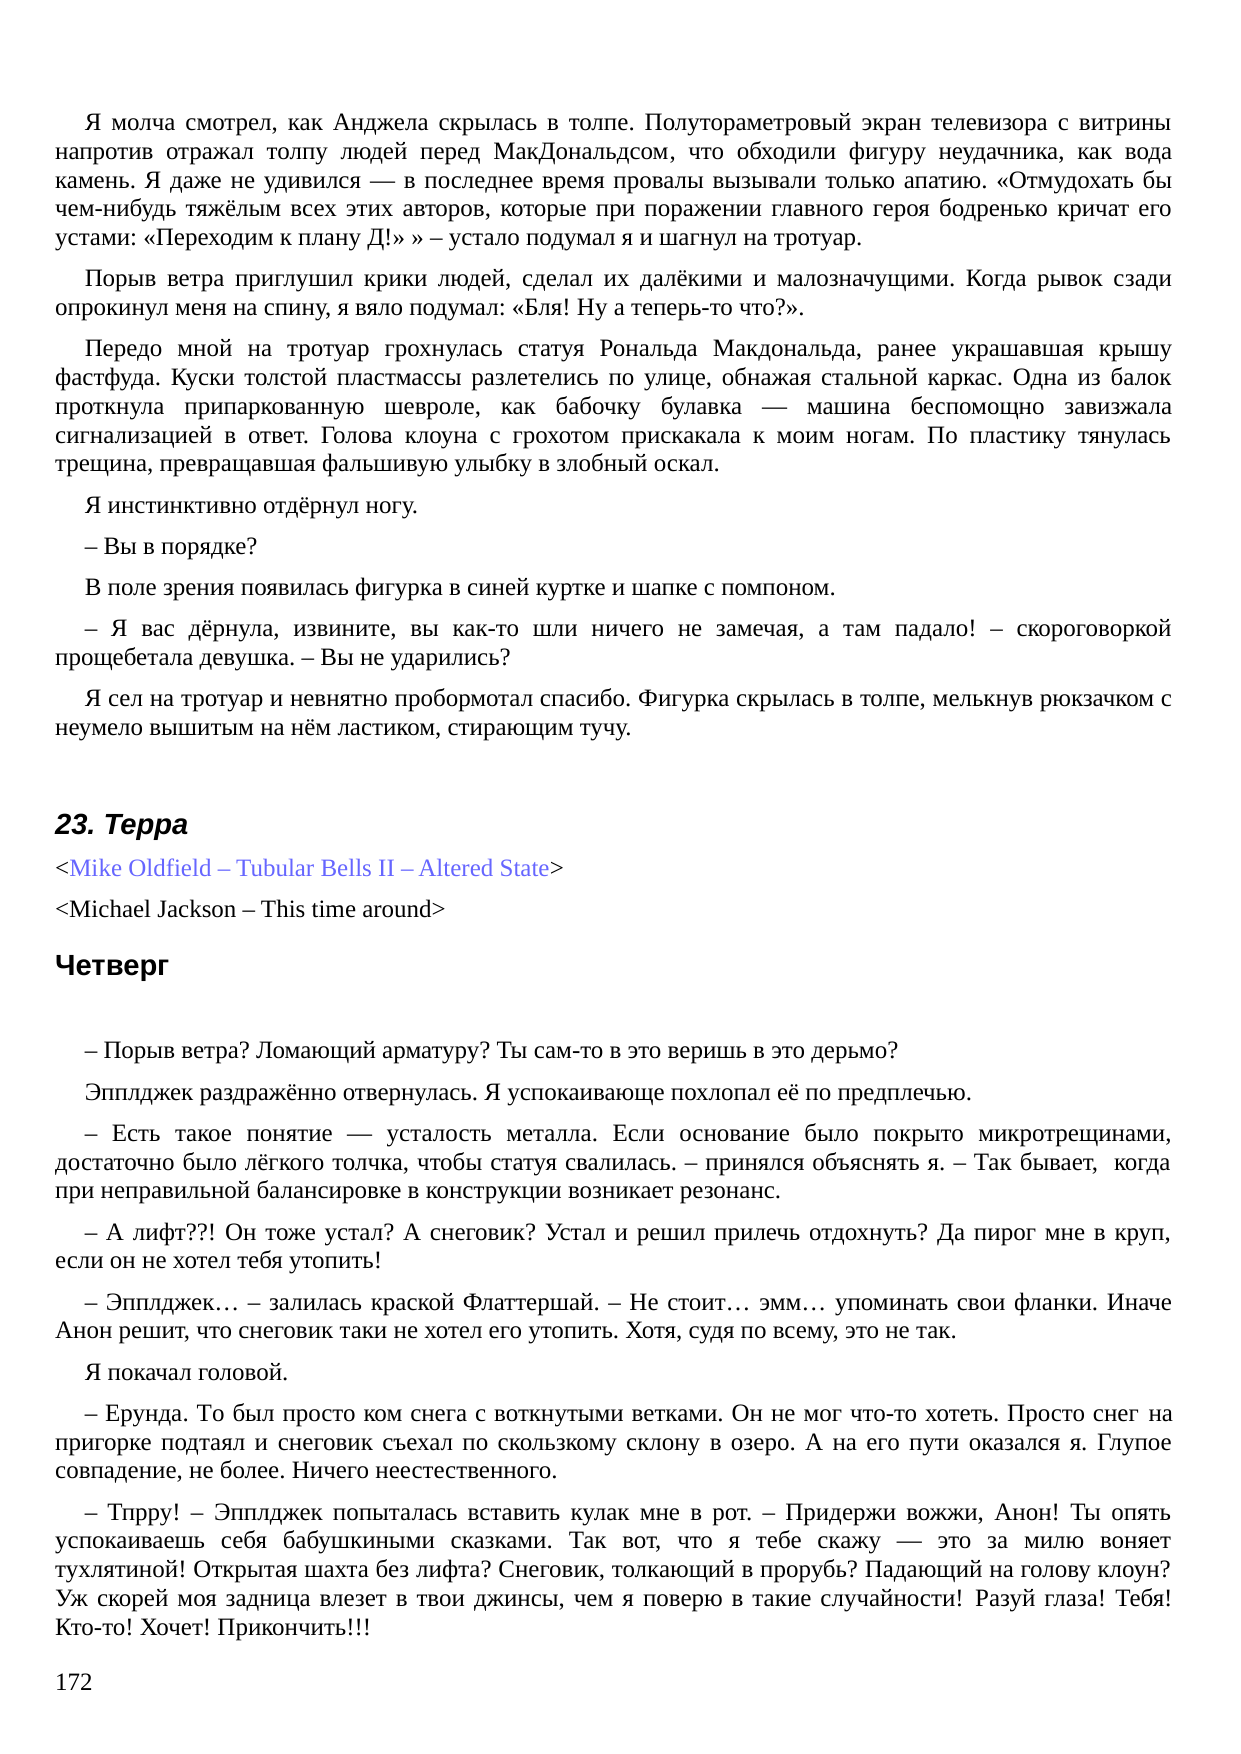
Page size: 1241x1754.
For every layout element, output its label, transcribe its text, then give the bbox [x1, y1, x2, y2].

text Порыв ветра приглушил крики людей, сделал их далёкими и малозначущими. Когда рывок сзади опрокинул меня на спину, я вяло подумал: «Бля! Ну а теперь-то что?». [55, 263, 1173, 321]
text Передо мной на тротуар грохнулась статуя Рональда Макдональда, ранее украшавшая крышу фастфуда. Куски толстой пластмассы разлетелись по улице, обнажая стальной каркас. Одна из балок проткнула припаркованную шевроле, как бабочку булавка — машина беспомощно завизжала сигнализацией в ответ. Голова клоуна с грохотом прискакала к моим ногам. По пластику тянулась трещина, превращавшая фальшивую улыбку в злобный оскал. [55, 333, 1173, 477]
text Я покачал головой. [55, 1357, 1173, 1386]
text – Порыв ветра? Ломающий арматуру? Ты сам-то в это веришь в это дерьмо? [55, 1036, 1173, 1064]
text Эпплджек раздражённо отвернулась. Я успокаивающе похлопал её по предплечью. [55, 1077, 1173, 1106]
text – Вы в порядке? [55, 531, 1173, 560]
text – Эпплджек… – залилась краской Флаттершай. – Не стоит… эмм… упоминать свои фланки. Иначе Анон решит, что снеговик таки не хотел его утопить. Хотя, судя по всему, это не так. [55, 1287, 1173, 1344]
subtitle 23. Терра [55, 807, 1173, 841]
text – Я вас дёрнула, извините, вы как-то шли ничего не замечая, а там падало! – скороговоркой прощебетала девушка. – Вы не ударились? [55, 613, 1173, 671]
text – Есть такое понятие — усталость металла. Если основание было покрыто микротрещинами, достаточно было лёгкого толчка, чтобы статуя свалилась. – принялся объяснять я. – Так бывает, когда при неправильной балансировке в конструкции возникает резонанс. [55, 1118, 1173, 1204]
text Я инстинктивно отдёрнул ногу. [55, 490, 1173, 518]
text <Mike Oldfield – Tubular Bells II – Altered State> [55, 853, 1173, 882]
text Я молча смотрел, как Анджела скрылась в толпе. Полутораметровый экран телевизора с витрины напротив отражал толпу людей перед МакДональдсом, что обходили фигуру неудачника, как вода камень. Я даже не удивился — в последнее время провалы вызывали только апатию. «Отмудохать бы чем-нибудь тяжёлым всех этих авторов, которые при поражении главного героя бодренько кричат его устами: «Переходим к плану Д!» » – устало подумал я и шагнул на тротуар. [55, 107, 1173, 251]
text Я сел на тротуар и невнятно пробормотал спасибо. Фигурка скрылась в толпе, мелькнув рюкзачком с неумело вышитым на нём ластиком, стирающим тучу. [55, 683, 1173, 741]
text <Michael Jackson – This time around> [55, 894, 1173, 923]
text – А лифт??! Он тоже устал? А снеговик? Устал и решил прилечь отдохнуть? Да пирог мне в круп, если он не хотел тебя утопить! [55, 1217, 1173, 1274]
text – Ерунда. То был просто ком снега с воткнутыми ветками. Он не мог что-то хотеть. Просто снег на пригорке подтаял и снеговик съехал по скользкому склону в озеро. А на его пути оказался я. Глупое совпадение, не более. Ничего неестественного. [55, 1398, 1173, 1484]
text В поле зрения появилась фигурка в синей куртке и шапке с помпоном. [55, 572, 1173, 601]
subtitle Четверг [55, 948, 1173, 982]
text – Тпрру! – Эпплджек попыталась вставить кулак мне в рот. – Придержи вожжи, Анон! Ты опять успокаиваешь себя бабушкиными сказками. Так вот, что я тебе скажу — это за милю воняет тухлятиной! Открытая шахта без лифта? Снеговик, толкающий в прорубь? Падающий на голову клоун? Уж скорей моя задница влезет в твои джинсы, чем я поверю в такие случайности! Разуй глаза! Тебя! Кто-то! Хочет! Прикончить!!! [55, 1497, 1173, 1641]
